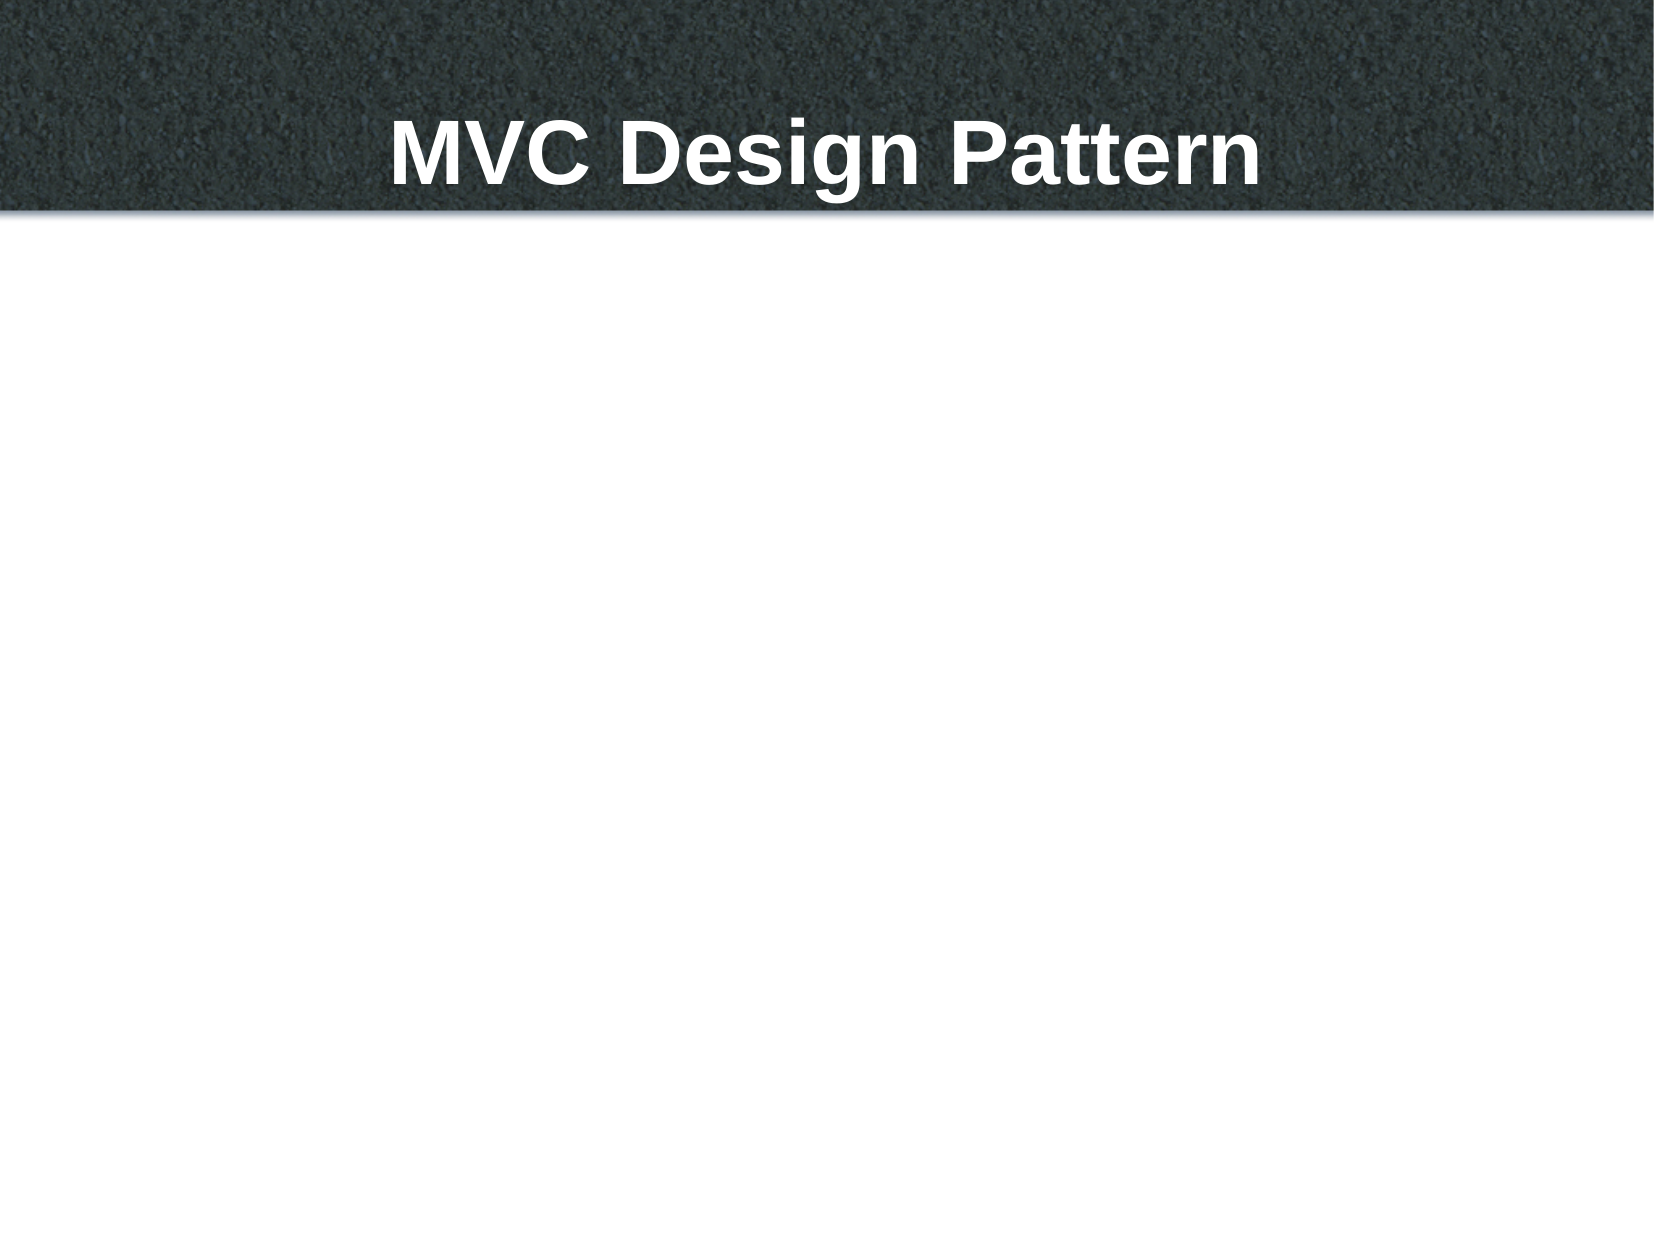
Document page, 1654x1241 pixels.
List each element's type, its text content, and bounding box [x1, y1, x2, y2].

title MVC Design Pattern [82, 56, 1571, 250]
picture [0, 0, 1654, 1241]
